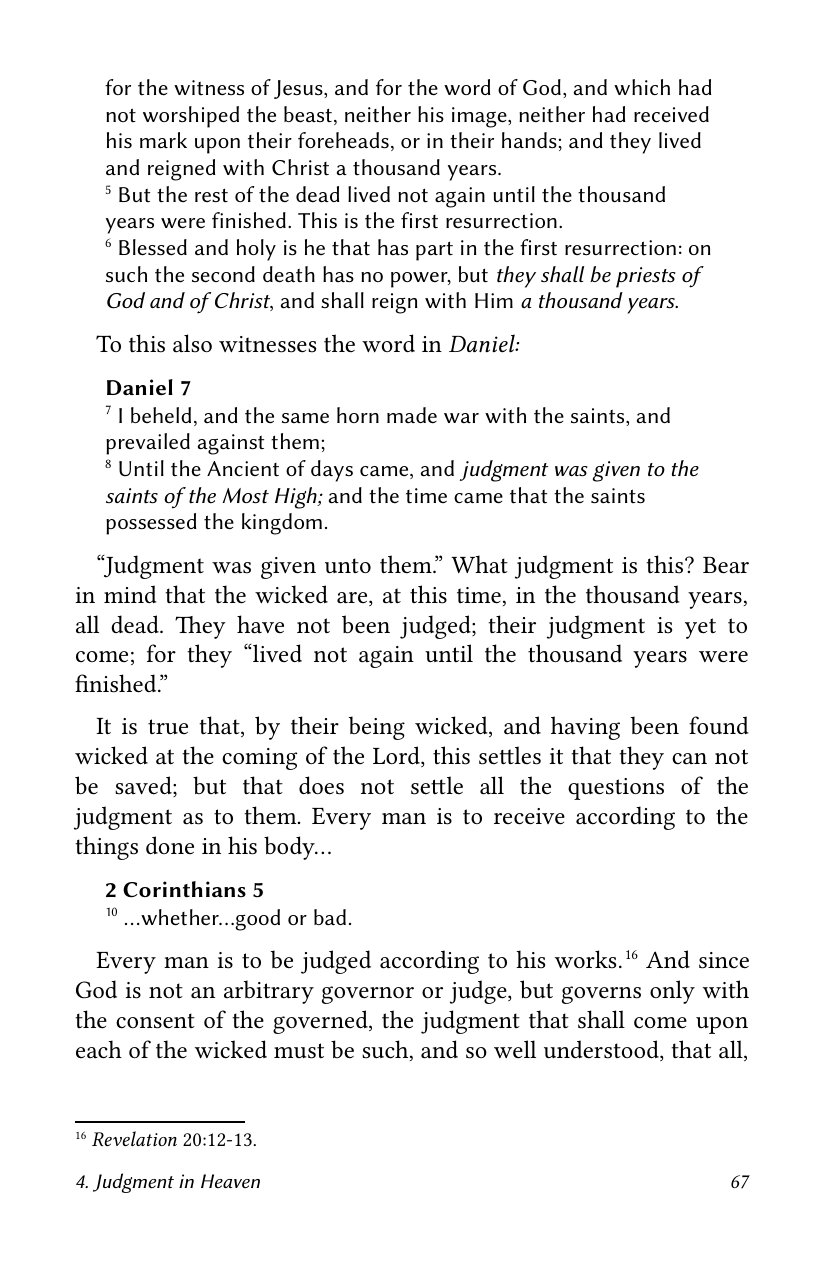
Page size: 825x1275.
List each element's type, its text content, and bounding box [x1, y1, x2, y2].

text 10 ...whether...good or bad. [105, 904, 720, 931]
text 6 Blessed and holy is he that has part in the first resurrection: on such the second death has no power, but they shall be priests of God and of Christ, and shall reign with Him a thousand years. [105, 235, 720, 314]
text It is true that, by their being wicked, and having been found wicked at the coming of the Lord, this settles it that they can not be saved; but that does not settle all the questions of the judgment as to them. Every man is to receive according to the things done in his body... [75, 712, 750, 861]
text 2 Corinthians 5 [105, 877, 750, 903]
text 7 I beheld, and the same horn made war with the saints, and prevailed against them; [105, 402, 720, 455]
text for the witness of Jesus, and for the word of God, and which had not worshiped the beast, neither his image, neither had received his mark upon their foreheads, or in their hands; and they lived and reigned with Christ a thousand years. [105, 75, 720, 181]
text Every man is to be judged according to his works. And since God is not an arbitrary governor or judge, but governs only with the consent of the governed, the judgment that shall come upon each of the wicked must be such, and so well understood, that all, [75, 946, 750, 1064]
text Daniel 7 [105, 375, 750, 401]
text To this also witnesses the word in Daniel: [75, 330, 750, 358]
text 5 But the rest of the dead lived not again until the thousand years were finished. This is the first resurrection. [105, 182, 720, 234]
text Revelation 20:12-13. [75, 1128, 750, 1152]
text 8 Until the Ancient of days came, and judgment was given to the saints of the Most High; and the time came that the saints possessed the kingdom. [105, 456, 720, 535]
text “Judgment was given unto them.” What judgment is this? Bear in mind that the wicked are, at this time, in the thousand years, all dead. They have not been judged; their judgment is yet to come; for they “lived not again until the thousand years were finished.” [75, 551, 750, 699]
